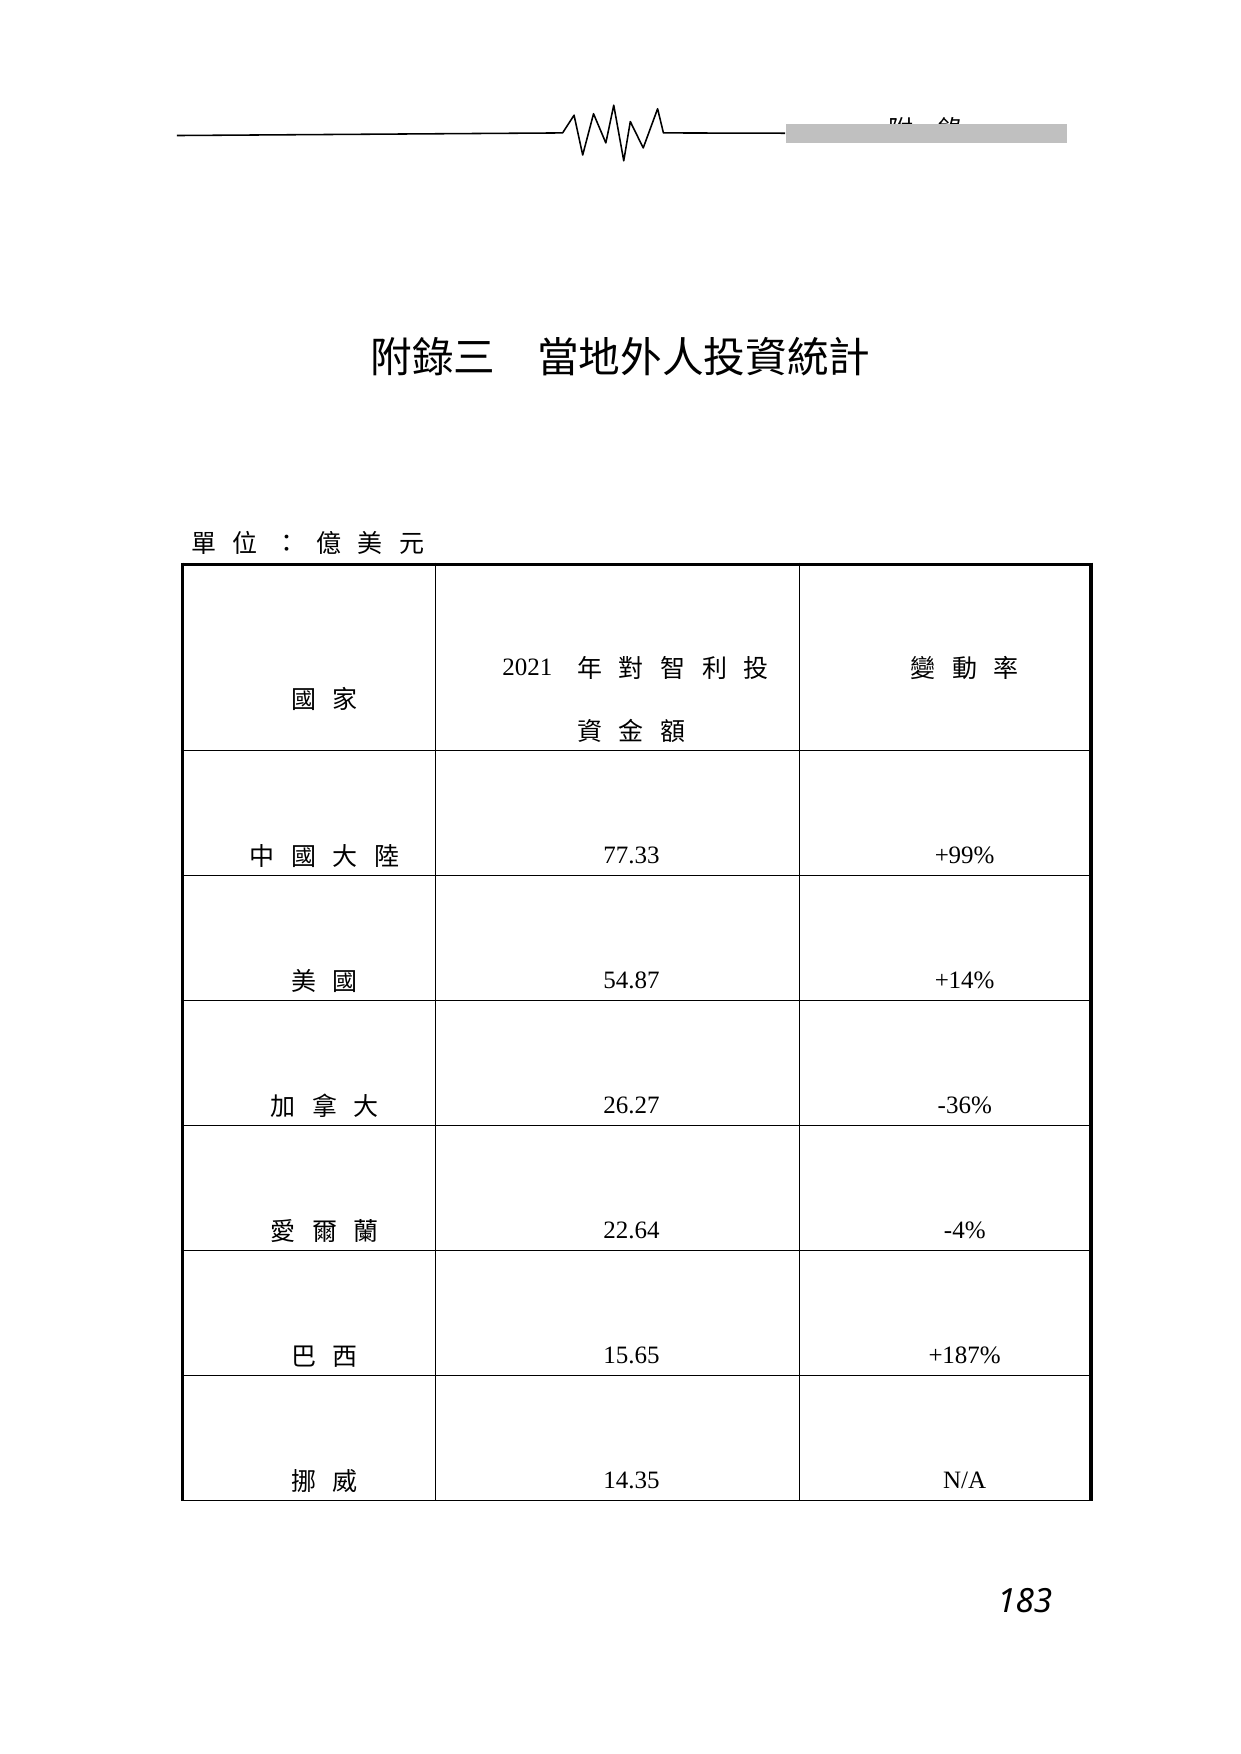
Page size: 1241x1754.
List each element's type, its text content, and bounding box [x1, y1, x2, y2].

table_header 2021年對智利投資金額 [436, 566, 799, 750]
table_header 變動率 [800, 566, 1089, 750]
table_cell -36% [800, 1001, 1089, 1125]
table_cell +99% [800, 751, 1089, 875]
table_cell 26.27 [436, 1001, 799, 1125]
table_cell 加拿大 [184, 1001, 435, 1125]
table_cell 巴西 [184, 1251, 435, 1375]
table_cell 愛爾蘭 [184, 1126, 435, 1250]
table_cell +14% [800, 876, 1089, 1000]
text 附錄三 當地外人投資統計 [183, 313, 1058, 375]
table_cell 挪威 [184, 1376, 435, 1500]
table_cell +187% [800, 1251, 1089, 1375]
table_cell 美國 [184, 876, 435, 1000]
text 單位：億美元 [183, 500, 1058, 563]
table_cell 22.64 [436, 1126, 799, 1250]
table_cell 14.35 [436, 1376, 799, 1500]
table_header 國家 [184, 566, 435, 750]
table_cell -4% [800, 1126, 1089, 1250]
table_cell 15.65 [436, 1251, 799, 1375]
table_cell 54.87 [436, 876, 799, 1000]
table_cell 77.33 [436, 751, 799, 875]
table_cell 中國大陸 [184, 751, 435, 875]
table_cell N/A [800, 1376, 1089, 1500]
